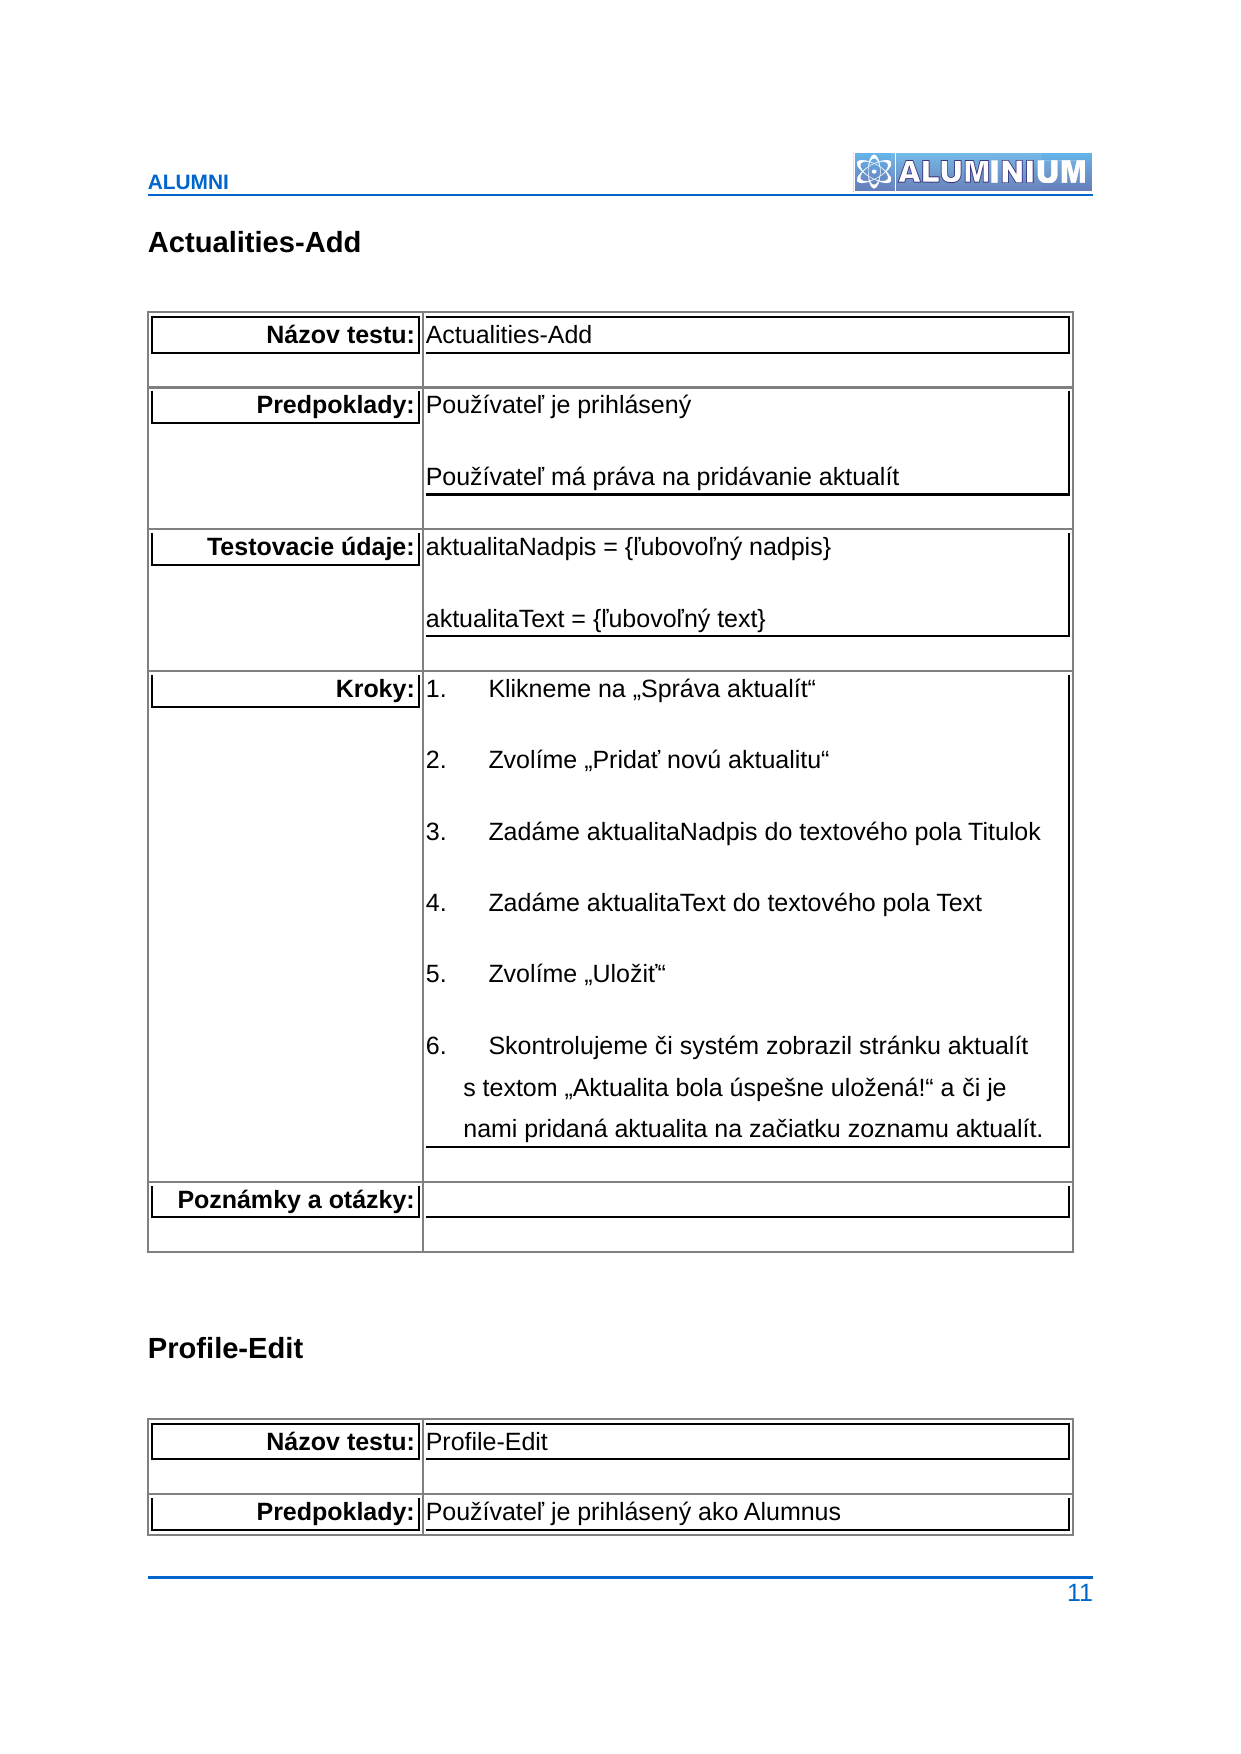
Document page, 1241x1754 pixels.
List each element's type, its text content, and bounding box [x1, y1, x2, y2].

table_cell Predpoklady: [149, 389, 422, 528]
table_cell [424, 1183, 1072, 1251]
table_cell Používateľ je prihlásený ako Alumnus [424, 1495, 1072, 1534]
table_cell Predpoklady: [149, 1495, 422, 1534]
subtitle Actualities-Add [148, 226, 1093, 258]
table_cell 1. Klikneme na „Správa aktualít“ 2. Zvolíme „Pridať novú aktualitu“ 3. Zadáme aktualitaNadpis do textového pola Titulok 4. Zadáme aktualitaText do textového pola Text 5. Zvolíme „Uložiť“ 6. Skontrolujeme či systém zobrazil stránku aktualít s textom „Aktualita bola úspešne uložená!“ a či je nami pridaná aktualita na začiatku zoznamu aktualít. [424, 672, 1072, 1181]
table_cell aktualitaNadpis = {ľubovoľný nadpis} aktualitaText = {ľubovoľný text} [424, 530, 1072, 670]
table_header Actualities-Add [424, 313, 1072, 386]
table_header Profile-Edit [424, 1420, 1072, 1493]
table_header Názov testu: [149, 313, 422, 386]
subtitle Profile-Edit [148, 1332, 1093, 1365]
table_cell Používateľ je prihlásený Používateľ má práva na pridávanie aktualít [424, 389, 1072, 528]
table_header Názov testu: [149, 1420, 422, 1493]
table_cell Kroky: [149, 672, 422, 1181]
table_cell Testovacie údaje: [149, 530, 422, 670]
table_cell Poznámky a otázky: [149, 1183, 422, 1251]
